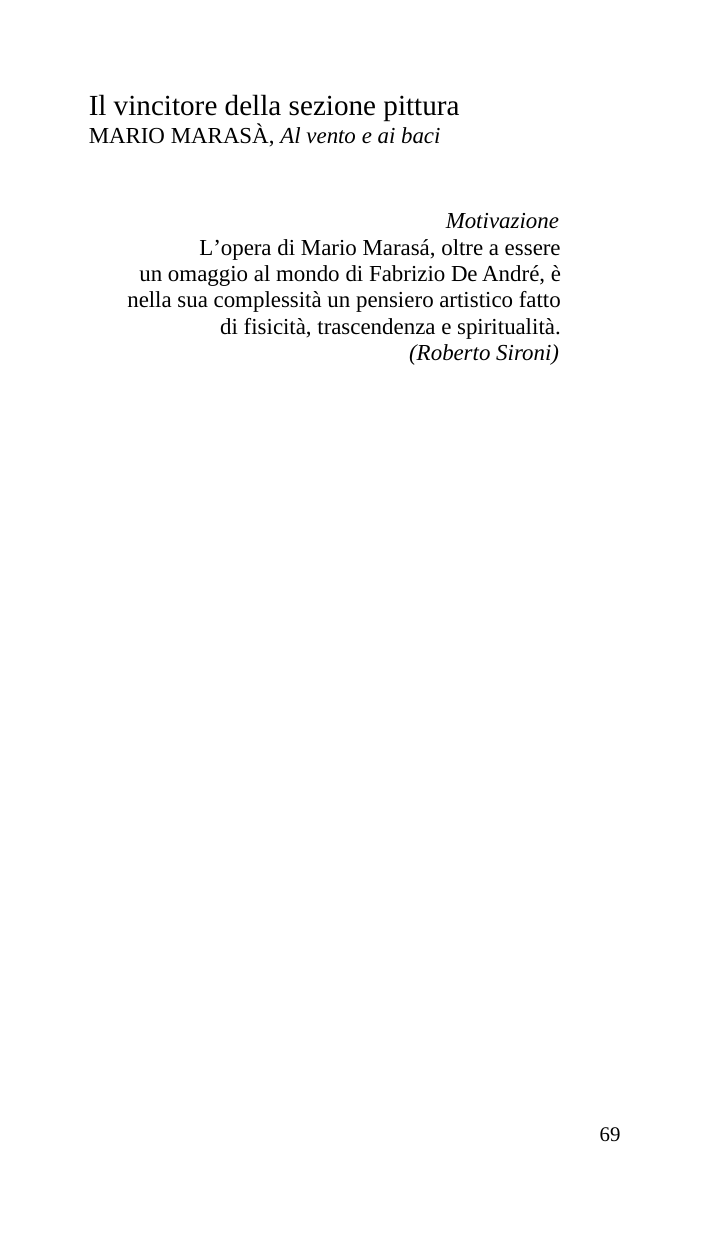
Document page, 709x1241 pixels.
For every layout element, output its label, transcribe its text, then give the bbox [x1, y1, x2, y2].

text L’opera di Mario Marasá, oltre a essere [118, 234, 561, 260]
text Motivazione [118, 207, 561, 234]
text MARIO MARASà, Al vento e ai baci [88, 122, 620, 148]
text Il vincitore della sezione pittura [88, 88, 620, 122]
text (Roberto Sironi) [118, 339, 561, 366]
text di fisicità, trascendenza e spiritualità. [118, 313, 561, 339]
text un omaggio al mondo di Fabrizio De André, è nella sua complessità un pensiero artistico fatto [118, 260, 561, 313]
